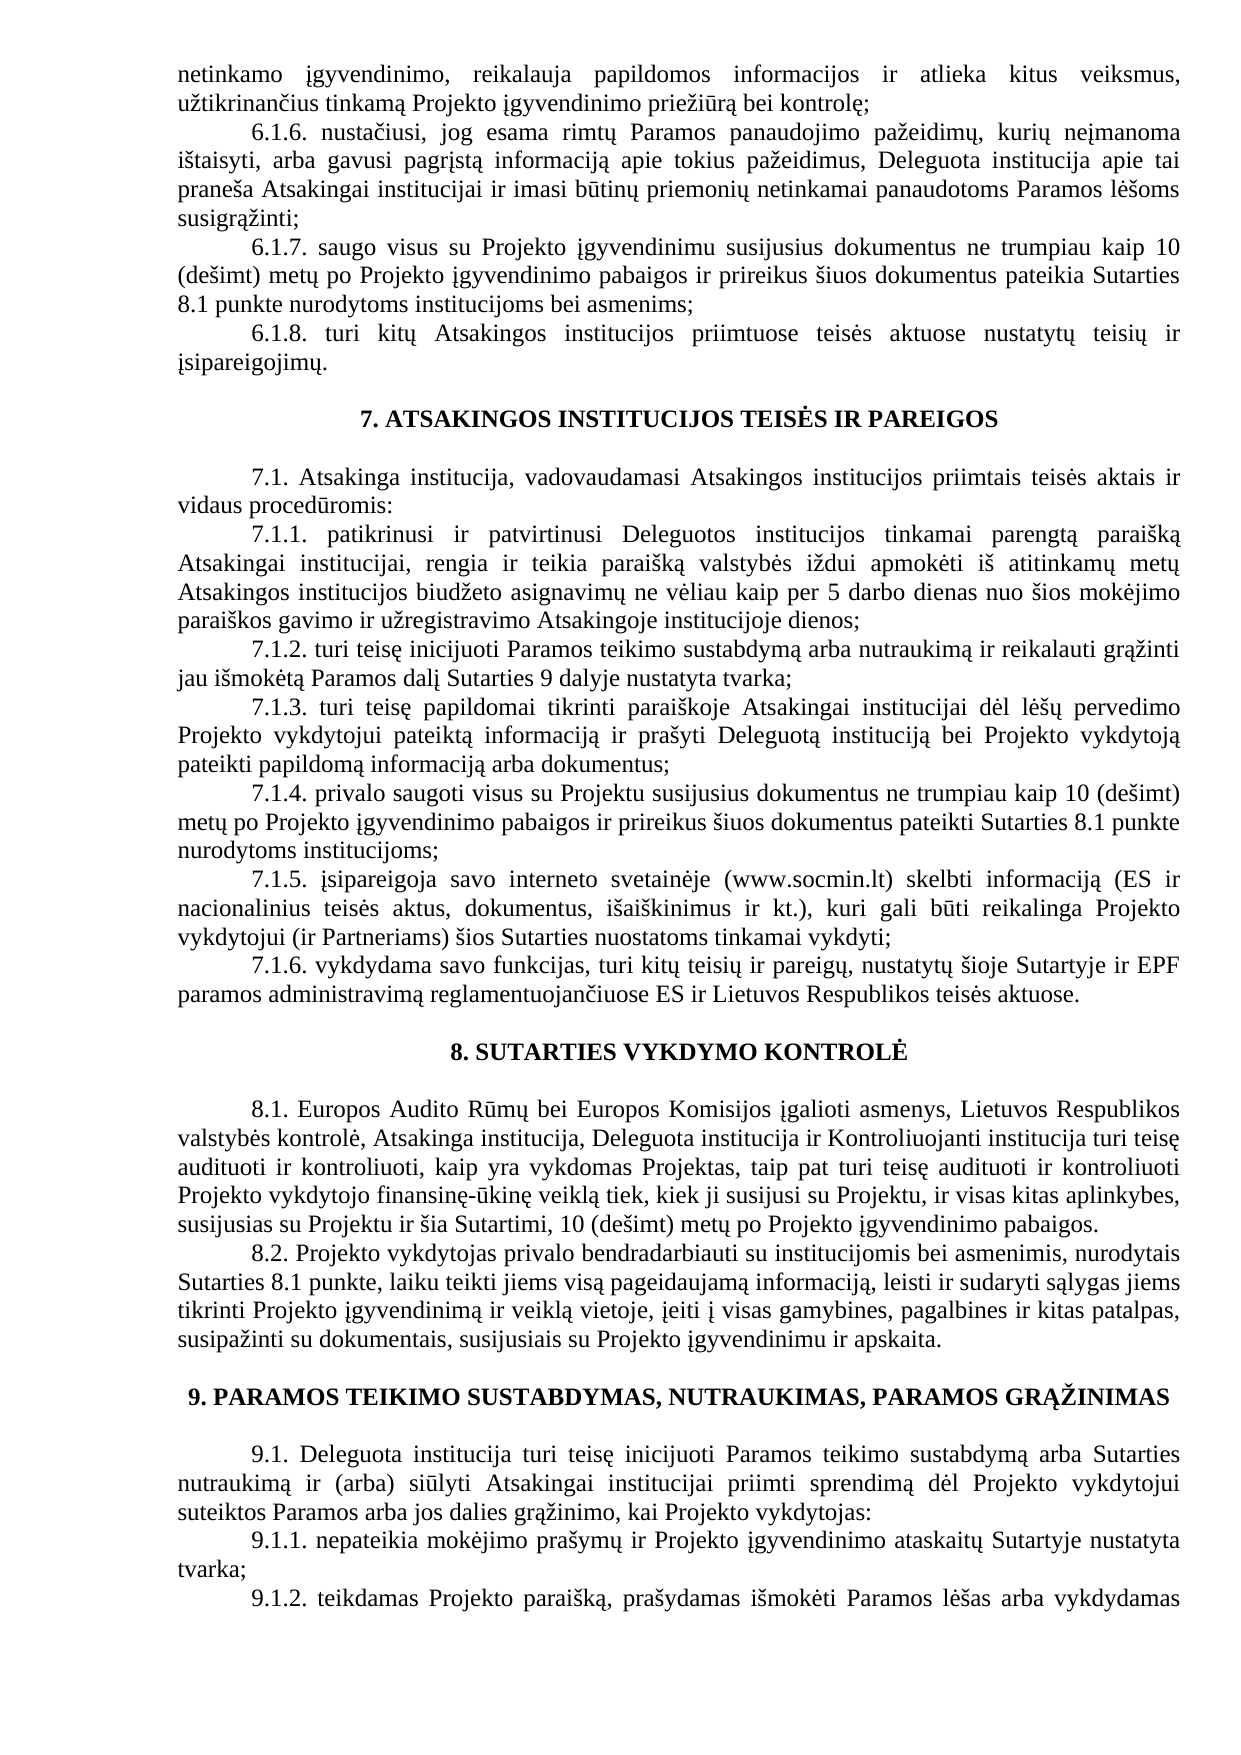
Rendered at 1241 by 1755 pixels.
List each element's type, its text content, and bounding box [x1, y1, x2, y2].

text 9.1.2. teikdamas Projekto paraišką, prašydamas išmokėti Paramos lėšas arba vykdydamas [177, 1583, 1181, 1612]
text 9. PARAMOS TEIKIMO SUSTABDYMAS, NUTRAUKIMAS, PARAMOS GRĄŽINIMAS [177, 1382, 1181, 1410]
text netinkamo įgyvendinimo, reikalauja papildomos informacijos ir atlieka kitus veiksmus, užtikrinančius tinkamą Projekto įgyvendinimo priežiūrą bei kontrolę; [177, 59, 1181, 117]
text 7.1. Atsakinga institucija, vadovaudamasi Atsakingos institucijos priimtais teisės aktais ir vidaus procedūromis: [177, 462, 1181, 519]
text 7.1.3. turi teisę papildomai tikrinti paraiškoje Atsakingai institucijai dėl lėšų pervedimo Projekto vykdytojui pateiktą informaciją ir prašyti Deleguotą instituciją bei Projekto vykdytoją pateikti papildomą informaciją arba dokumentus; [177, 692, 1181, 778]
text 9.1. Deleguota institucija turi teisę inicijuoti Paramos teikimo sustabdymą arba Sutarties nutraukimą ir (arba) siūlyti Atsakingai institucijai priimti sprendimą dėl Projekto vykdytojui suteiktos Paramos arba jos dalies grąžinimo, kai Projekto vykdytojas: [177, 1439, 1181, 1525]
text 7.1.6. vykdydama savo funkcijas, turi kitų teisių ir pareigų, nustatytų šioje Sutartyje ir EPF paramos administravimą reglamentuojančiuose ES ir Lietuvos Respublikos teisės aktuose. [177, 950, 1181, 1008]
text 6.1.8. turi kitų Atsakingos institucijos priimtuose teisės aktuose nustatytų teisių ir įsipareigojimų. [177, 318, 1181, 375]
text 6.1.6. nustačiusi, jog esama rimtų Paramos panaudojimo pažeidimų, kurių neįmanoma ištaisyti, arba gavusi pagrįstą informaciją apie tokius pažeidimus, Deleguota institucija apie tai praneša Atsakingai institucijai ir imasi būtinų priemonių netinkamai panaudotoms Paramos lėšoms susigrąžinti; [177, 117, 1181, 232]
text 7.1.5. įsipareigoja savo interneto svetainėje (www.socmin.lt) skelbti informaciją (ES ir nacionalinius teisės aktus, dokumentus, išaiškinimus ir kt.), kuri gali būti reikalinga Projekto vykdytojui (ir Partneriams) šios Sutarties nuostatoms tinkamai vykdyti; [177, 864, 1181, 950]
text 8. SUTARTIES VYKDYMO KONTROLĖ [177, 1037, 1181, 1065]
text 7.1.2. turi teisę inicijuoti Paramos teikimo sustabdymą arba nutraukimą ir reikalauti grąžinti jau išmokėtą Paramos dalį Sutarties 9 dalyje nustatyta tvarka; [177, 634, 1181, 692]
text 6.1.7. saugo visus su Projekto įgyvendinimu susijusius dokumentus ne trumpiau kaip 10 (dešimt) metų po Projekto įgyvendinimo pabaigos ir prireikus šiuos dokumentus pateikia Sutarties 8.1 punkte nurodytoms institucijoms bei asmenims; [177, 232, 1181, 318]
text 8.2. Projekto vykdytojas privalo bendradarbiauti su institucijomis bei asmenimis, nurodytais Sutarties 8.1 punkte, laiku teikti jiems visą pageidaujamą informaciją, leisti ir sudaryti sąlygas jiems tikrinti Projekto įgyvendinimą ir veiklą vietoje, įeiti į visas gamybines, pagalbines ir kitas patalpas, susipažinti su dokumentais, susijusiais su Projekto įgyvendinimu ir apskaita. [177, 1238, 1181, 1353]
text 9.1.1. nepateikia mokėjimo prašymų ir Projekto įgyvendinimo ataskaitų Sutartyje nustatyta tvarka; [177, 1525, 1181, 1583]
text 7. ATSAKINGOS INSTITUCIJOS TEISĖS IR PAREIGOS [177, 404, 1181, 433]
text 8.1. Europos Audito Rūmų bei Europos Komisijos įgalioti asmenys, Lietuvos Respublikos valstybės kontrolė, Atsakinga institucija, Deleguota institucija ir Kontroliuojanti institucija turi teisę audituoti ir kontroliuoti, kaip yra vykdomas Projektas, taip pat turi teisę audituoti ir kontroliuoti Projekto vykdytojo finansinę-ūkinę veiklą tiek, kiek ji susijusi su Projektu, ir visas kitas aplinkybes, susijusias su Projektu ir šia Sutartimi, 10 (dešimt) metų po Projekto įgyvendinimo pabaigos. [177, 1094, 1181, 1238]
text 7.1.1. patikrinusi ir patvirtinusi Deleguotos institucijos tinkamai parengtą paraišką Atsakingai institucijai, rengia ir teikia paraišką valstybės iždui apmokėti iš atitinkamų metų Atsakingos institucijos biudžeto asignavimų ne vėliau kaip per 5 darbo dienas nuo šios mokėjimo paraiškos gavimo ir užregistravimo Atsakingoje institucijoje dienos; [177, 519, 1181, 634]
text 7.1.4. privalo saugoti visus su Projektu susijusius dokumentus ne trumpiau kaip 10 (dešimt) metų po Projekto įgyvendinimo pabaigos ir prireikus šiuos dokumentus pateikti Sutarties 8.1 punkte nurodytoms institucijoms; [177, 778, 1181, 864]
